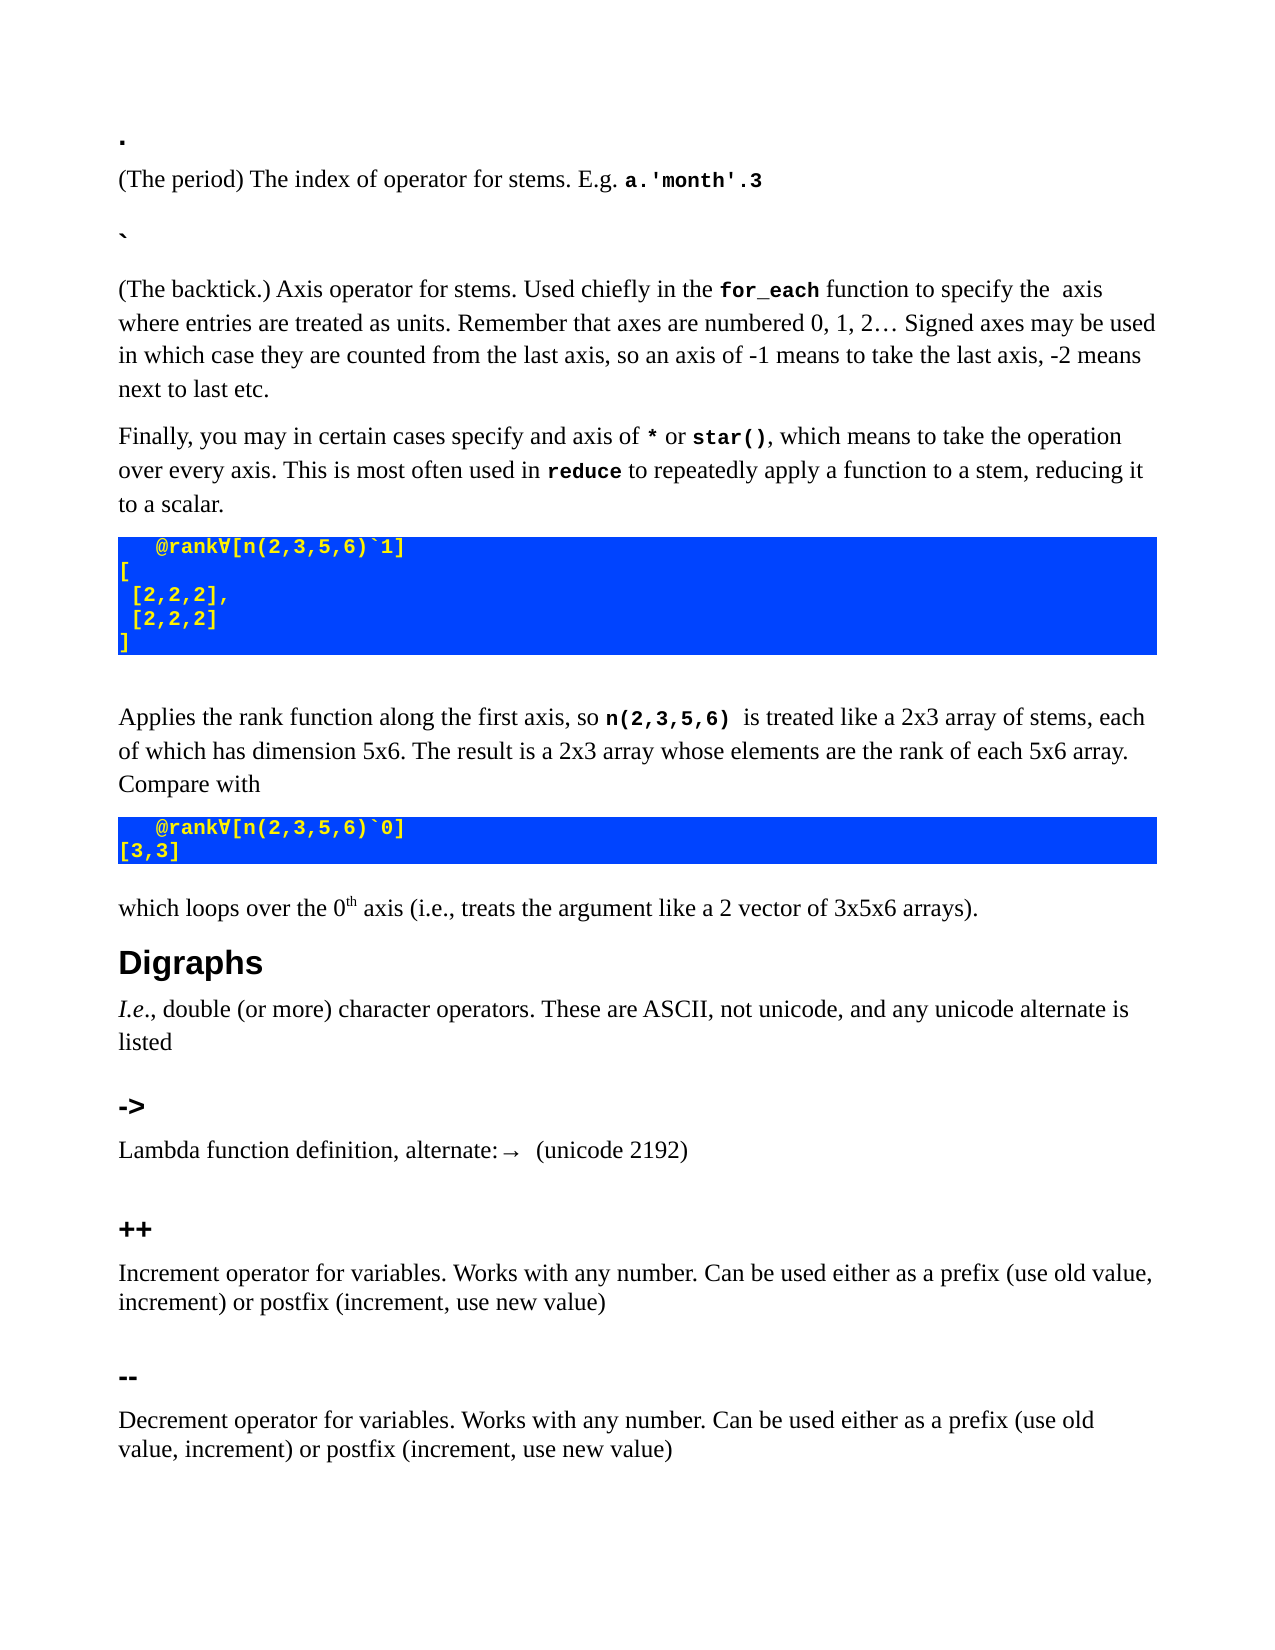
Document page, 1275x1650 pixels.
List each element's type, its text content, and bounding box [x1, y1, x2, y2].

text Lambda function definition, alternate:→ (unicode 2192) [118, 1135, 1157, 1164]
subtitle Digraphs [118, 942, 1157, 981]
text which loops over the 0th axis (i.e., treats the argument like a 2 vector of 3x5x6 arrays). [118, 893, 1157, 922]
text @rank∀[n(2,3,5,6)`1] [118, 537, 1157, 560]
text [2,2,2] [118, 607, 1157, 631]
subtitle -- [118, 1359, 1157, 1393]
subtitle ++ [118, 1178, 1157, 1246]
text (The period) The index of operator for stems. E.g. a.'month'.3 [118, 164, 1157, 194]
text Applies the rank function along the first axis, so n(2,3,5,6) is treated like a 2x3 array of stems, each of which has dimension 5x6. The result is a 2x3 array whose elements are the rank of each 5x6 array. Compare with [118, 702, 1157, 798]
text @rank∀[n(2,3,5,6)`0] [3,3] [118, 817, 1157, 864]
subtitle . [118, 118, 1157, 152]
text I.e., double (or more) character operators. These are ASCII, not unicode, and any unicode alternate is listed [118, 994, 1157, 1055]
text ] [118, 631, 1157, 655]
text Finally, you may in certain cases specify and axis of * or star(), which means to take the operation over every axis. This is most often used in reduce to repeatedly apply a function to a stem, reducing it to a scalar. [118, 421, 1157, 518]
subtitle -> [118, 1089, 1157, 1123]
text [2,2,2], [118, 584, 1157, 607]
subtitle ` [118, 227, 1157, 261]
text Increment operator for variables. Works with any number. Can be used either as a prefix (use old value, increment) or postfix (increment, use new value) [118, 1258, 1157, 1345]
text Decrement operator for variables. Works with any number. Can be used either as a prefix (use old value, increment) or postfix (increment, use new value) [118, 1406, 1157, 1492]
text (The backtick.) Axis operator for stems. Used chiefly in the for_each function to specify the axis where entries are treated as units. Remember that axes are numbered 0, 1, 2… Signed axes may be used in which case they are counted from the last axis, so an axis of -1 means to take the last axis, -2 means next to last etc. [118, 274, 1157, 402]
text [ [118, 560, 1157, 584]
